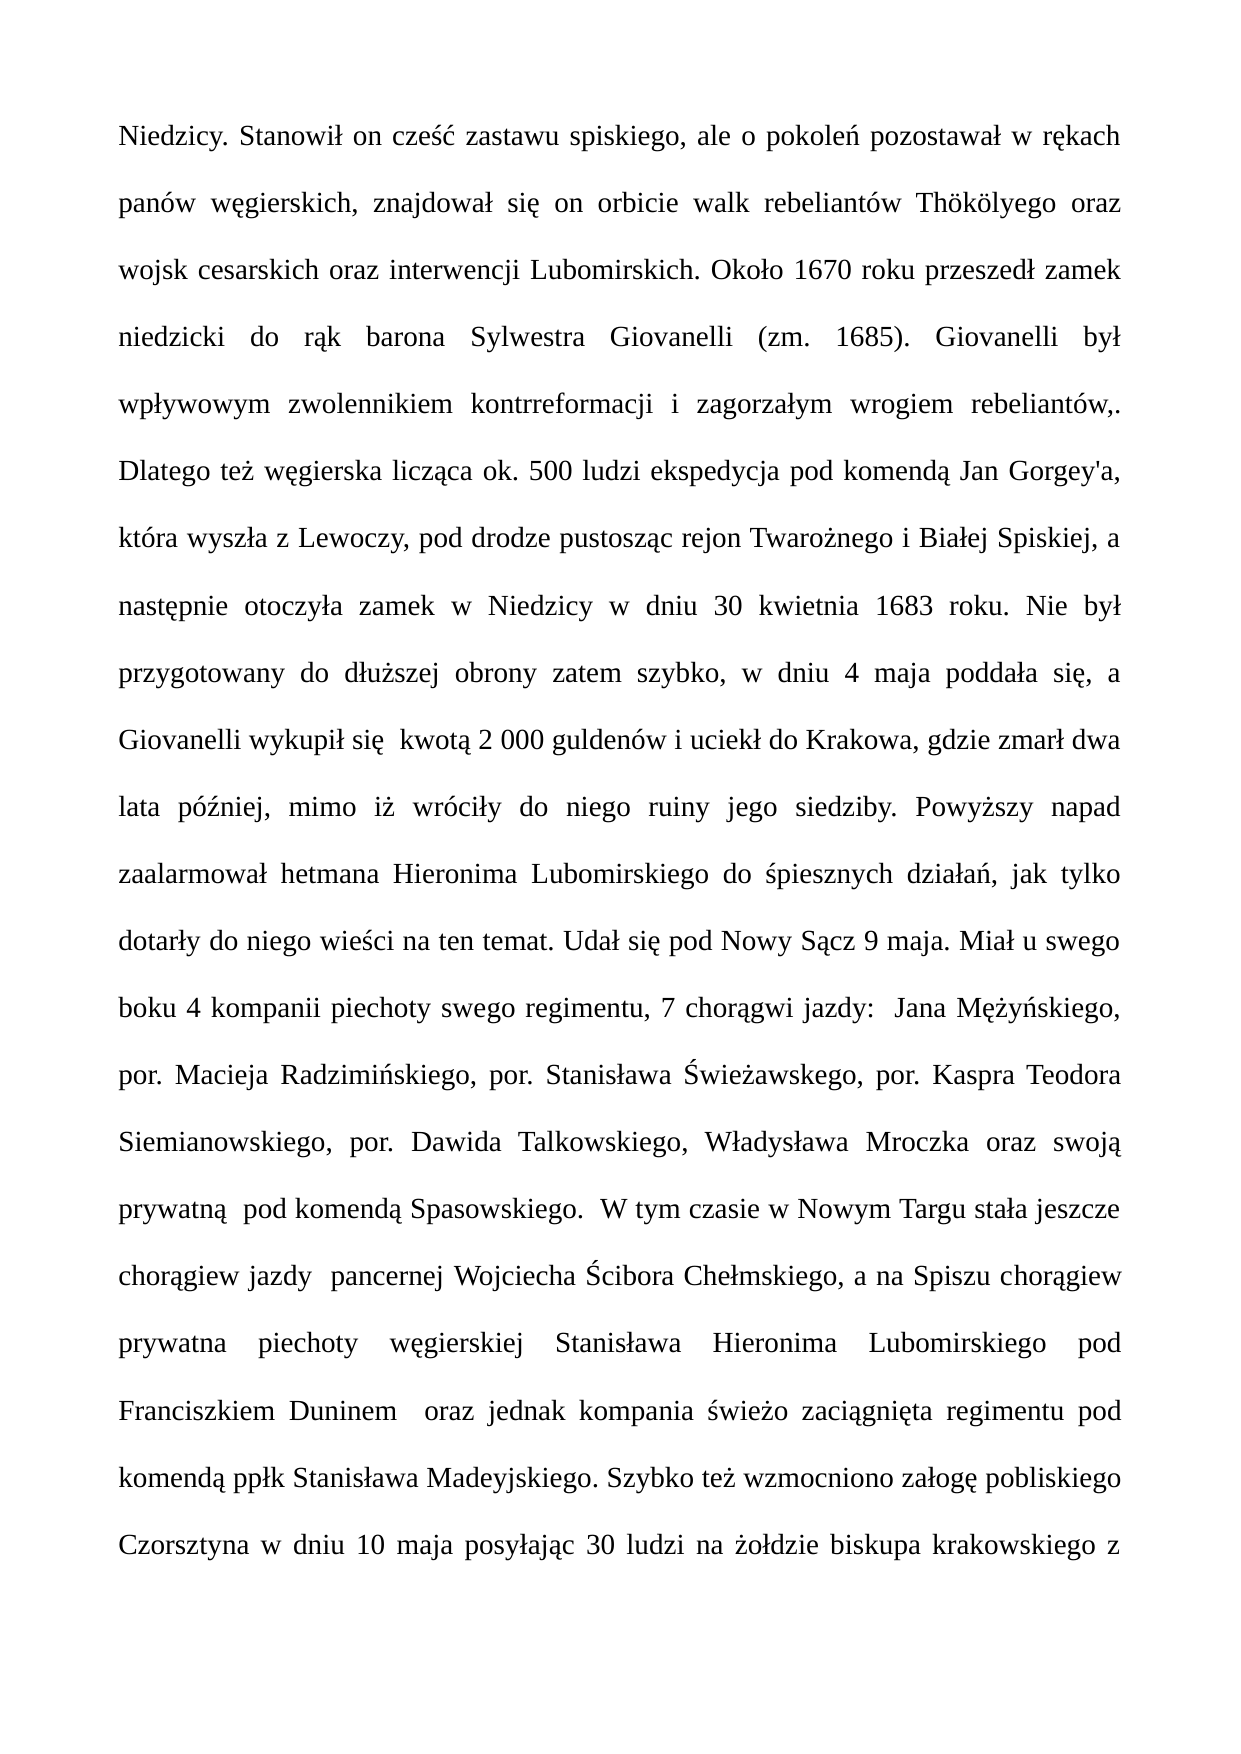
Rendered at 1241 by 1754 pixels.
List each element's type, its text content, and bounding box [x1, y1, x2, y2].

text Niedzicy. Stanowił on cześć zastawu spiskiego, ale o pokoleń pozostawał w rękach panów węgierskich, znajdował się on orbicie walk rebeliantów Thökölyego oraz wojsk cesarskich oraz interwencji Lubomirskich. Około 1670 roku przeszedł zamek niedzicki do rąk barona Sylwestra Giovanelli (zm. 1685). Giovanelli był wpływowym zwolennikiem kontrreformacji i zagorzałym wrogiem rebeliantów,. Dlatego też węgierska licząca ok. 500 ludzi ekspedycja pod komendą Jan Gorgey'a, która wyszła z Lewoczy, pod drodze pustosząc rejon Twarożnego i Białej Spiskiej, a następnie otoczyła zamek w Niedzicy w dniu 30 kwietnia 1683 roku. Nie był przygotowany do dłuższej obrony zatem szybko, w dniu 4 maja poddała się, a Giovanelli wykupił się kwotą 2 000 guldenów i uciekł do Krakowa, gdzie zmarł dwa lata później, mimo iż wróciły do niego ruiny jego siedziby. Powyższy napad zaalarmował hetmana Hieronima Lubomirskiego do śpiesznych działań, jak tylko dotarły do niego wieści na ten temat. Udał się pod Nowy Sącz 9 maja. Miał u swego boku 4 kompanii piechoty swego regimentu, 7 chorągwi jazdy: Jana Mężyńskiego, por. Macieja Radzimińskiego, por. Stanisława Świeżawskego, por. Kaspra Teodora Siemianowskiego, por. Dawida Talkowskiego, Władysława Mroczka oraz swoją prywatną pod komendą Spasowskiego. W tym czasie w Nowym Targu stała jeszcze chorągiew jazdy pancernej Wojciecha Ścibora Chełmskiego, a na Spiszu chorągiew prywatna piechoty węgierskiej Stanisława Hieronima Lubomirskiego pod Franciszkiem Duninem oraz jednak kompania świeżo zaciągnięta regimentu pod komendą ppłk Stanisława Madeyjskiego. Szybko też wzmocniono załogę pobliskiego Czorsztyna w dniu 10 maja posyłając 30 ludzi na żołdzie biskupa krakowskiego z [118, 118, 1122, 1560]
